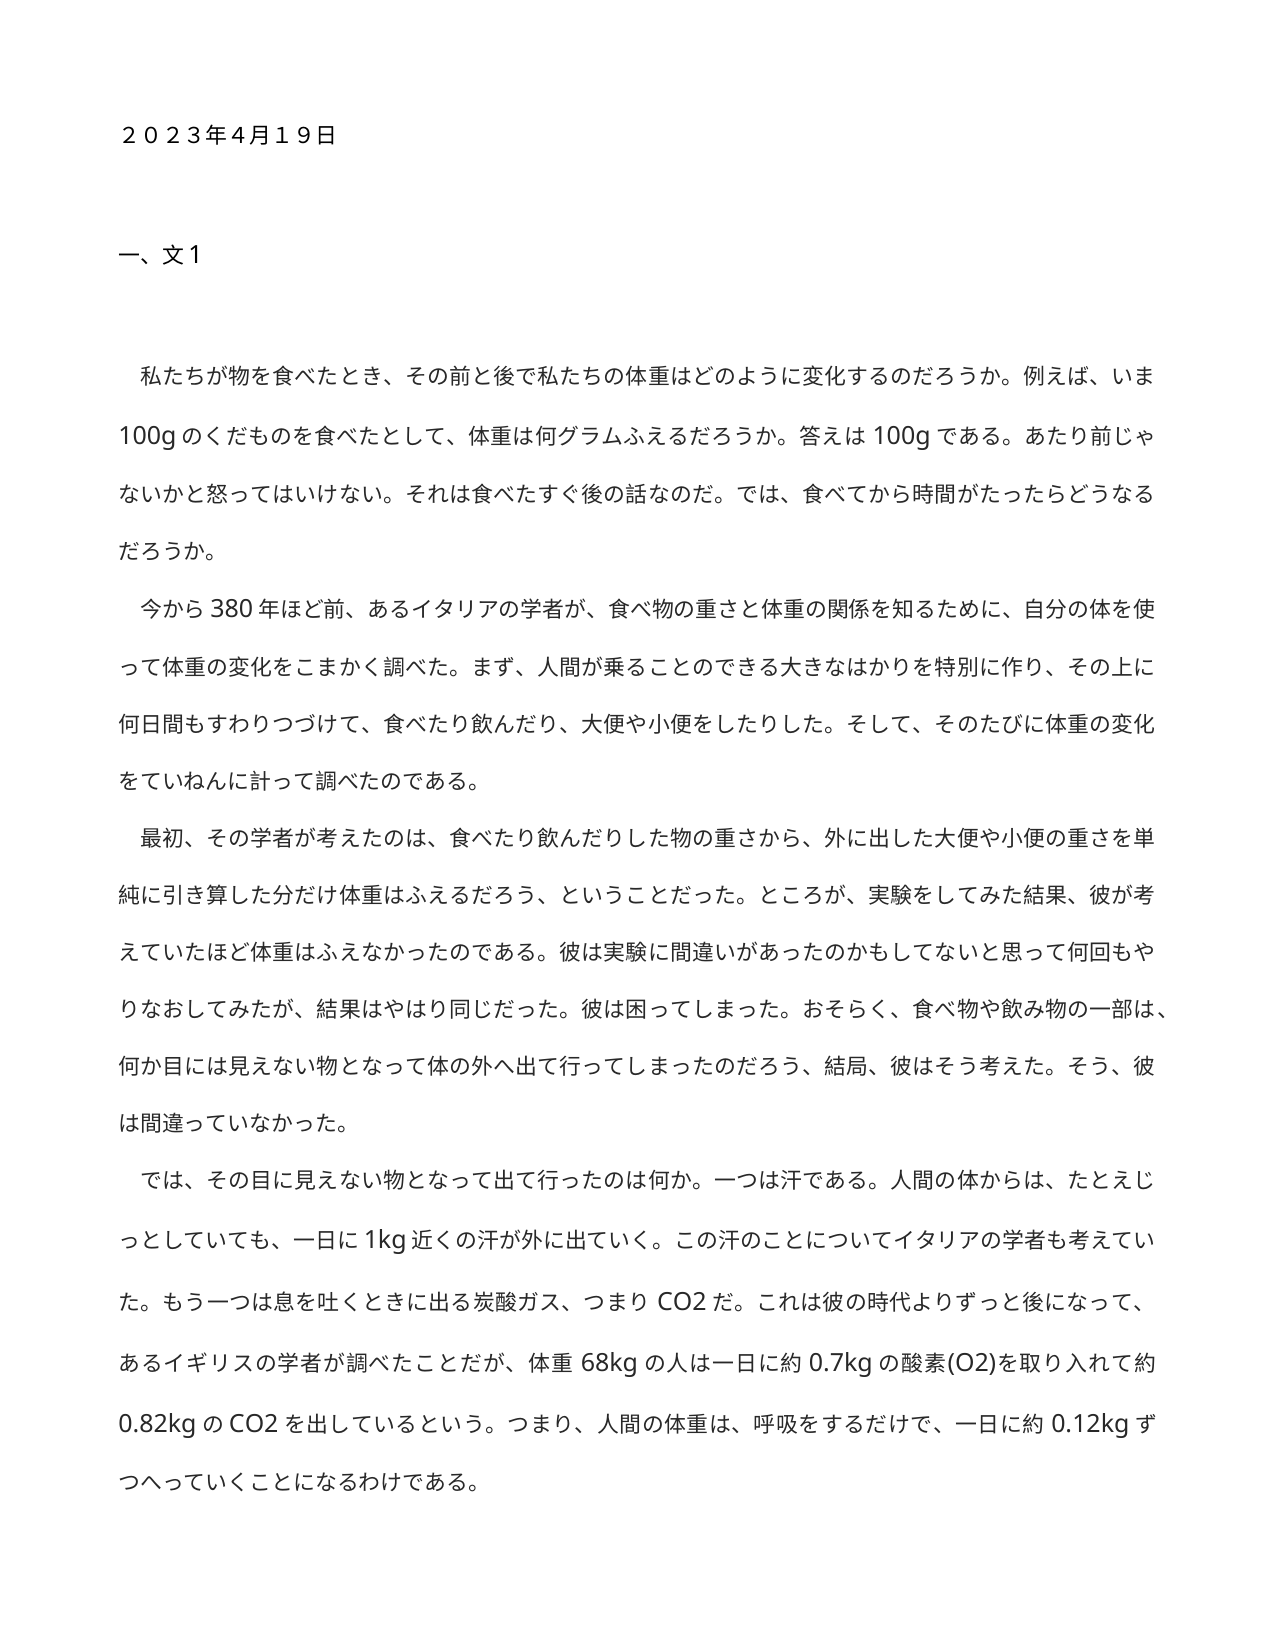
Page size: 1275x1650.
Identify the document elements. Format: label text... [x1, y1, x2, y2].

text 今から380年ほど前、あるイタリアの学者が、食べ物の重さと体重の関係を知るために、自分の体を使って体重の変化をこまかく調べた。まず、人間が乗ることのできる大きなはかりを特別に作り、その上に何日間もすわりつづけて、食べたり飲んだり、大便や小便をしたりした。そして、そのたびに体重の変化をていねんに計って調べたのである。 [118, 591, 1157, 796]
text では、その目に見えない物となって出て行ったのは何か。一つは汗である。人間の体からは、たとえじっとしていても、一日に1kg近くの汗が外に出ていく。この汗のことについてイタリアの学者も考えていた。もう一つは息を吐くときに出る炭酸ガス、つまりCO2だ。これは彼の時代よりずっと後になって、あるイギリスの学者が調べたことだが、体重68kgの人は一日に約0.7kgの酸素(O2)を取り入れて約0.82kgのCO2を出しているという。つまり、人間の体重は、呼吸をするだけで、一日に約0.12kgずつへっていくことになるわけである。 [118, 1163, 1157, 1497]
text ２０２３年４月１９日 [118, 118, 1157, 150]
text 私たちが物を食べたとき、その前と後で私たちの体重はどのように変化するのだろうか。例えば、いま100gのくだものを食べたとして、体重は何グラムふえるだろうか。答えは100gである。あたり前じゃないかと怒ってはいけない。それは食べたすぐ後の話なのだ。では、食べてから時間がたったらどうなるだろうか。 [118, 359, 1157, 566]
text 最初、その学者が考えたのは、食べたり飲んだりした物の重さから、外に出した大便や小便の重さを単純に引き算した分だけ体重はふえるだろう、ということだった。ところが、実験をしてみた結果、彼が考えていたほど体重はふえなかったのである。彼は実験に間違いがあったのかもしてないと思って何回もやりなおしてみたが、結果はやはり同じだった。彼は困ってしまった。おそらく、食べ物や飲み物の一部は、何か目には見えない物となって体の外へ出て行ってしまったのだろう、結局、彼はそう考えた。そう、彼は間違っていなかった。 [118, 821, 1157, 1138]
text 一、文1 [118, 236, 1157, 270]
